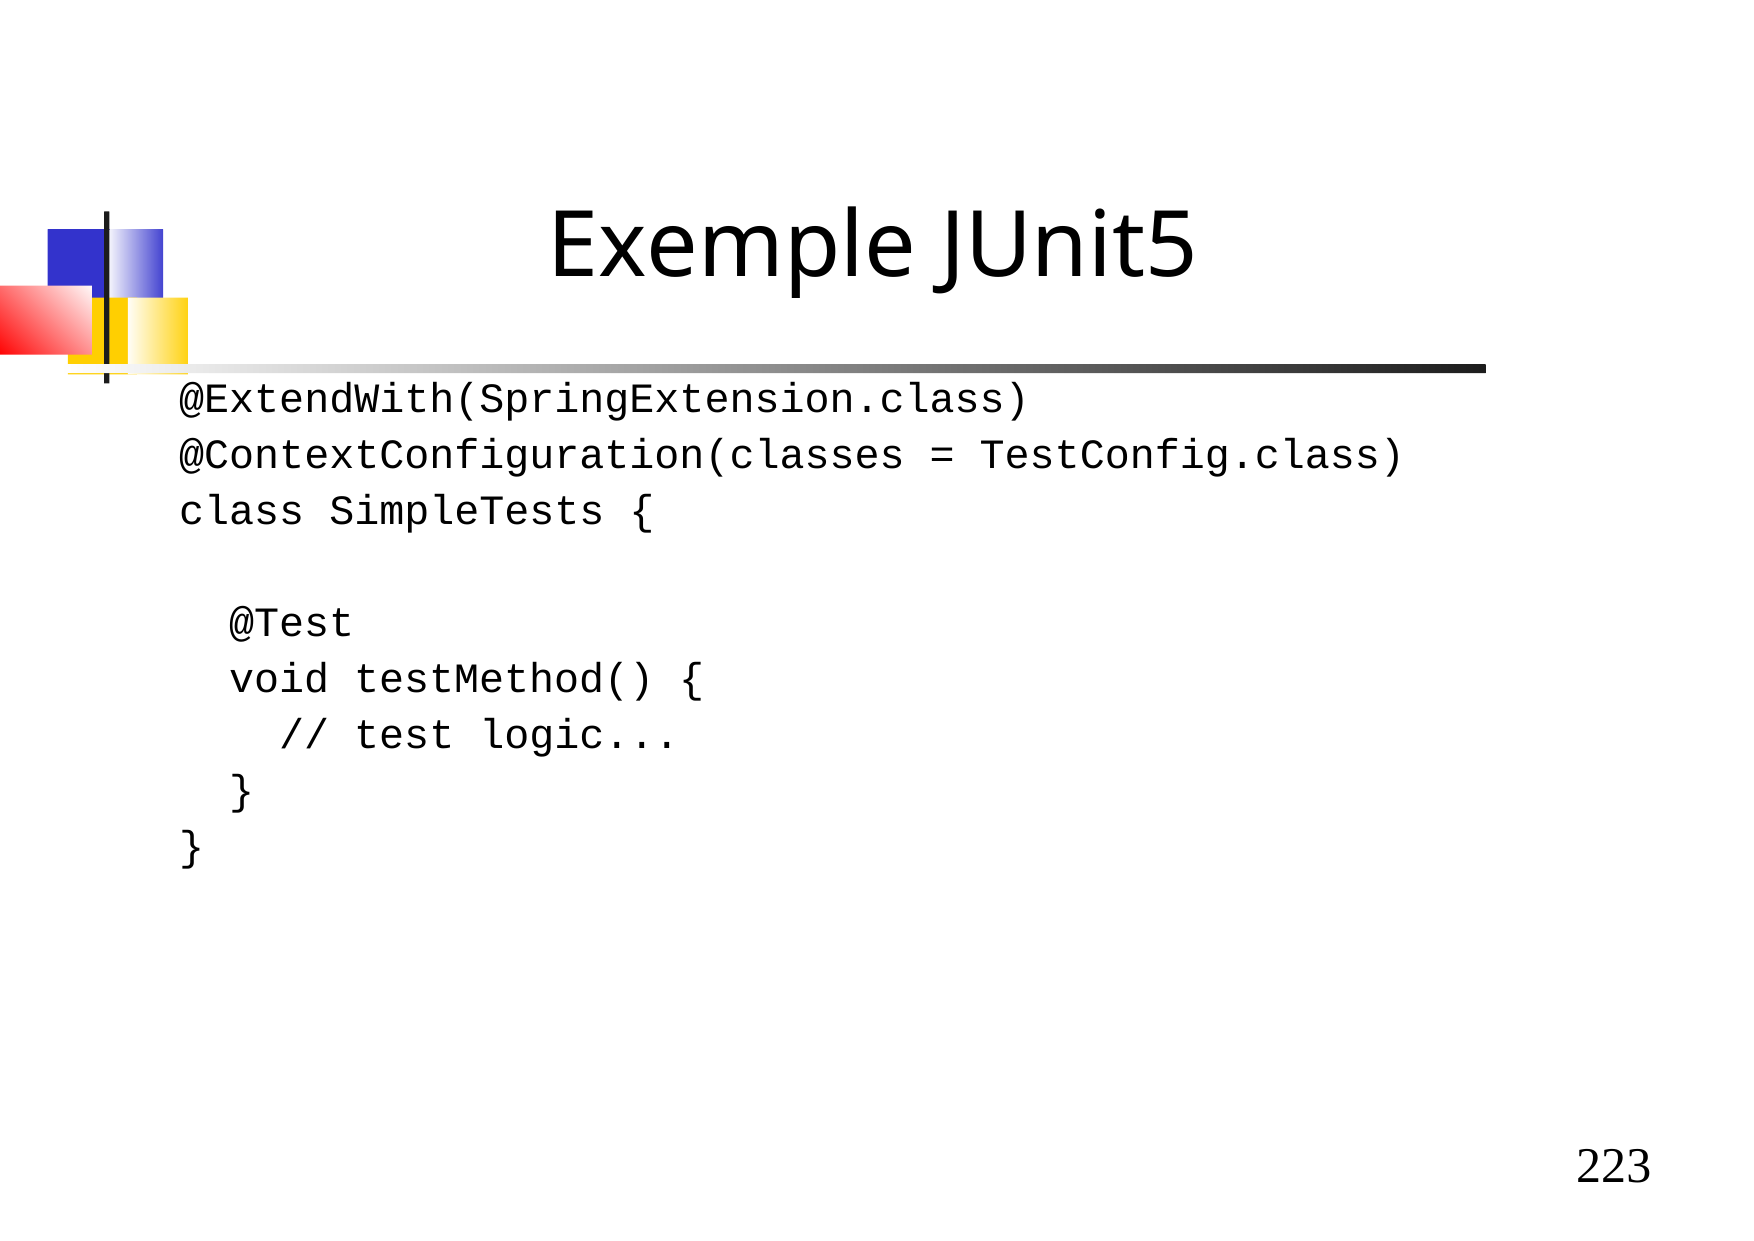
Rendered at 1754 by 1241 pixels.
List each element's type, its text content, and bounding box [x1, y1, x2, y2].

title Exemple JUnit5 [179, 139, 1567, 351]
list @ExtendWith(SpringExtension.class) @ContextConfiguration(classes = TestConfig.class) class SimpleTests { @Test void testMethod() { // test logic... } } [179, 371, 1567, 1091]
